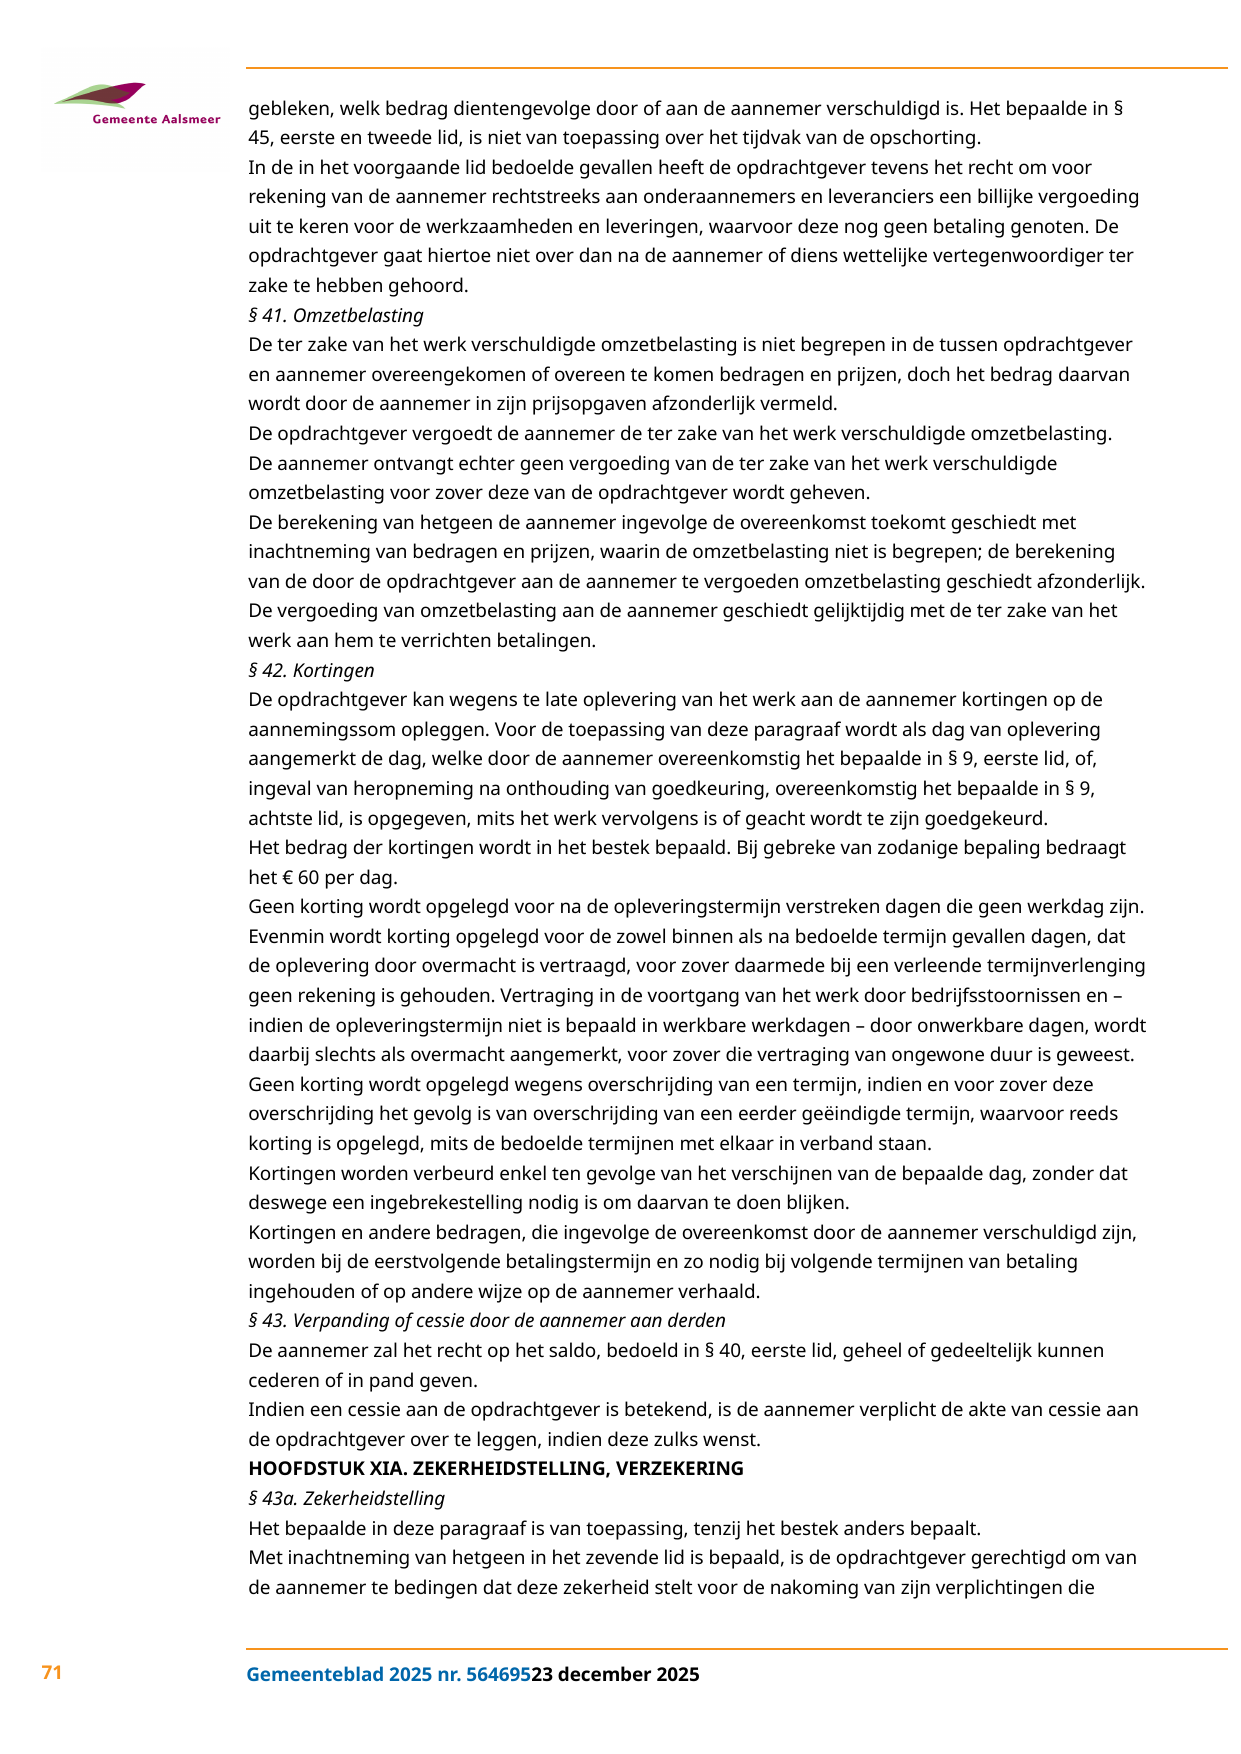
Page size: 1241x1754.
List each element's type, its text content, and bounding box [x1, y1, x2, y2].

text Met inachtneming van hetgeen in het zevende lid is bepaald, is de opdrachtgever gerechtigd om van de aannemer te bedingen dat deze zekerheid stelt voor de nakoming van zijn verplichtingen die [248, 1544, 1152, 1600]
text gebleken, welk bedrag dientengevolge door of aan de aannemer verschuldigd is. Het bepaalde in § 45, eerste en tweede lid, is niet van toepassing over het tijdvak van de opschorting. [248, 95, 1152, 150]
text De aannemer zal het recht op het saldo, bedoeld in § 40, eerste lid, geheel of gedeeltelijk kunnen cederen of in pand geven. [248, 1337, 1152, 1393]
text § 42. Kortingen [248, 657, 1152, 683]
text § 43a. Zekerheidstelling [248, 1485, 1152, 1511]
text § 41. Omzetbelasting [248, 302, 1152, 328]
picture [41, 47, 231, 172]
text Indien een cessie aan de opdrachtgever is betekend, is de aannemer verplicht de akte van cessie aan de opdrachtgever over te leggen, indien deze zulks wenst. [248, 1396, 1152, 1452]
text De aannemer ontvangt echter geen vergoeding van de ter zake van het werk verschuldigde omzetbelasting voor zover deze van de opdrachtgever wordt geheven. [248, 450, 1152, 505]
text Geen korting wordt opgelegd voor na de opleveringstermijn verstreken dagen die geen werkdag zijn. Evenmin wordt korting opgelegd voor de zowel binnen als na bedoelde termijn gevallen dagen, dat de oplevering door overmacht is vertraagd, voor zover daarmede bij een verleende termijnverlenging geen rekening is gehouden. Vertraging in de voortgang van het werk door bedrijfsstoornissen en – indien de opleveringstermijn niet is bepaald in werkbare werkdagen – door onwerkbare dagen, wordt daarbij slechts als overmacht aangemerkt, voor zover die vertraging van ongewone duur is geweest. [248, 893, 1152, 1067]
text § 43. Verpanding of cessie door de aannemer aan derden [248, 1308, 1152, 1333]
text De ter zake van het werk verschuldigde omzetbelasting is niet begrepen in de tussen opdrachtgever en aannemer overeengekomen of overeen te komen bedragen en prijzen, doch het bedrag daarvan wordt door de aannemer in zijn prijsopgaven afzonderlijk vermeld. [248, 331, 1152, 416]
text Het bepaalde in deze paragraaf is van toepassing, tenzij het bestek anders bepaalt. [248, 1515, 1152, 1541]
text In de in het voorgaande lid bedoelde gevallen heeft de opdrachtgever tevens het recht om voor rekening van de aannemer rechtstreeks aan onderaannemers en leveranciers een billijke vergoeding uit te keren voor de werkzaamheden en leveringen, waarvoor deze nog geen betaling genoten. De opdrachtgever gaat hiertoe niet over dan na de aannemer of diens wettelijke vertegenwoordiger ter zake te hebben gehoord. [248, 154, 1152, 298]
text Kortingen en andere bedragen, die ingevolge de overeenkomst door de aannemer verschuldigd zijn, worden bij de eerstvolgende betalingstermijn en zo nodig bij volgende termijnen van betaling ingehouden of op andere wijze op de aannemer verhaald. [248, 1219, 1152, 1304]
text Kortingen worden verbeurd enkel ten gevolge van het verschijnen van de bepaalde dag, zonder dat deswege een ingebrekestelling nodig is om daarvan te doen blijken. [248, 1160, 1152, 1215]
text HOOFDSTUK XIA. ZEKERHEIDSTELLING, VERZEKERING [248, 1456, 1152, 1481]
text Het bedrag der kortingen wordt in het bestek bepaald. Bij gebreke van zodanige bepaling bedraagt het € 60 per dag. [248, 834, 1152, 890]
text De vergoeding van omzetbelasting aan de aannemer geschiedt gelijktijdig met de ter zake van het werk aan hem te verrichten betalingen. [248, 598, 1152, 653]
text De berekening van hetgeen de aannemer ingevolge de overeenkomst toekomt geschiedt met inachtneming van bedragen en prijzen, waarin de omzetbelasting niet is begrepen; de berekening van de door de opdrachtgever aan de aannemer te vergoeden omzetbelasting geschiedt afzonderlijk. [248, 509, 1152, 594]
text De opdrachtgever vergoedt de aannemer de ter zake van het werk verschuldigde omzetbelasting. [248, 420, 1152, 446]
text Geen korting wordt opgelegd wegens overschrijding van een termijn, indien en voor zover deze overschrijding het gevolg is van overschrijding van een eerder geëindigde termijn, waarvoor reeds korting is opgelegd, mits de bedoelde termijnen met elkaar in verband staan. [248, 1071, 1152, 1156]
text De opdrachtgever kan wegens te late oplevering van het werk aan de aannemer kortingen op de aannemingssom opleggen. Voor de toepassing van deze paragraaf wordt als dag van oplevering aangemerkt de dag, welke door de aannemer overeenkomstig het bepaalde in § 9, eerste lid, of, ingeval van heropneming na onthouding van goedkeuring, overeenkomstig het bepaalde in § 9, achtste lid, is opgegeven, mits het werk vervolgens is of geacht wordt te zijn goedgekeurd. [248, 686, 1152, 831]
